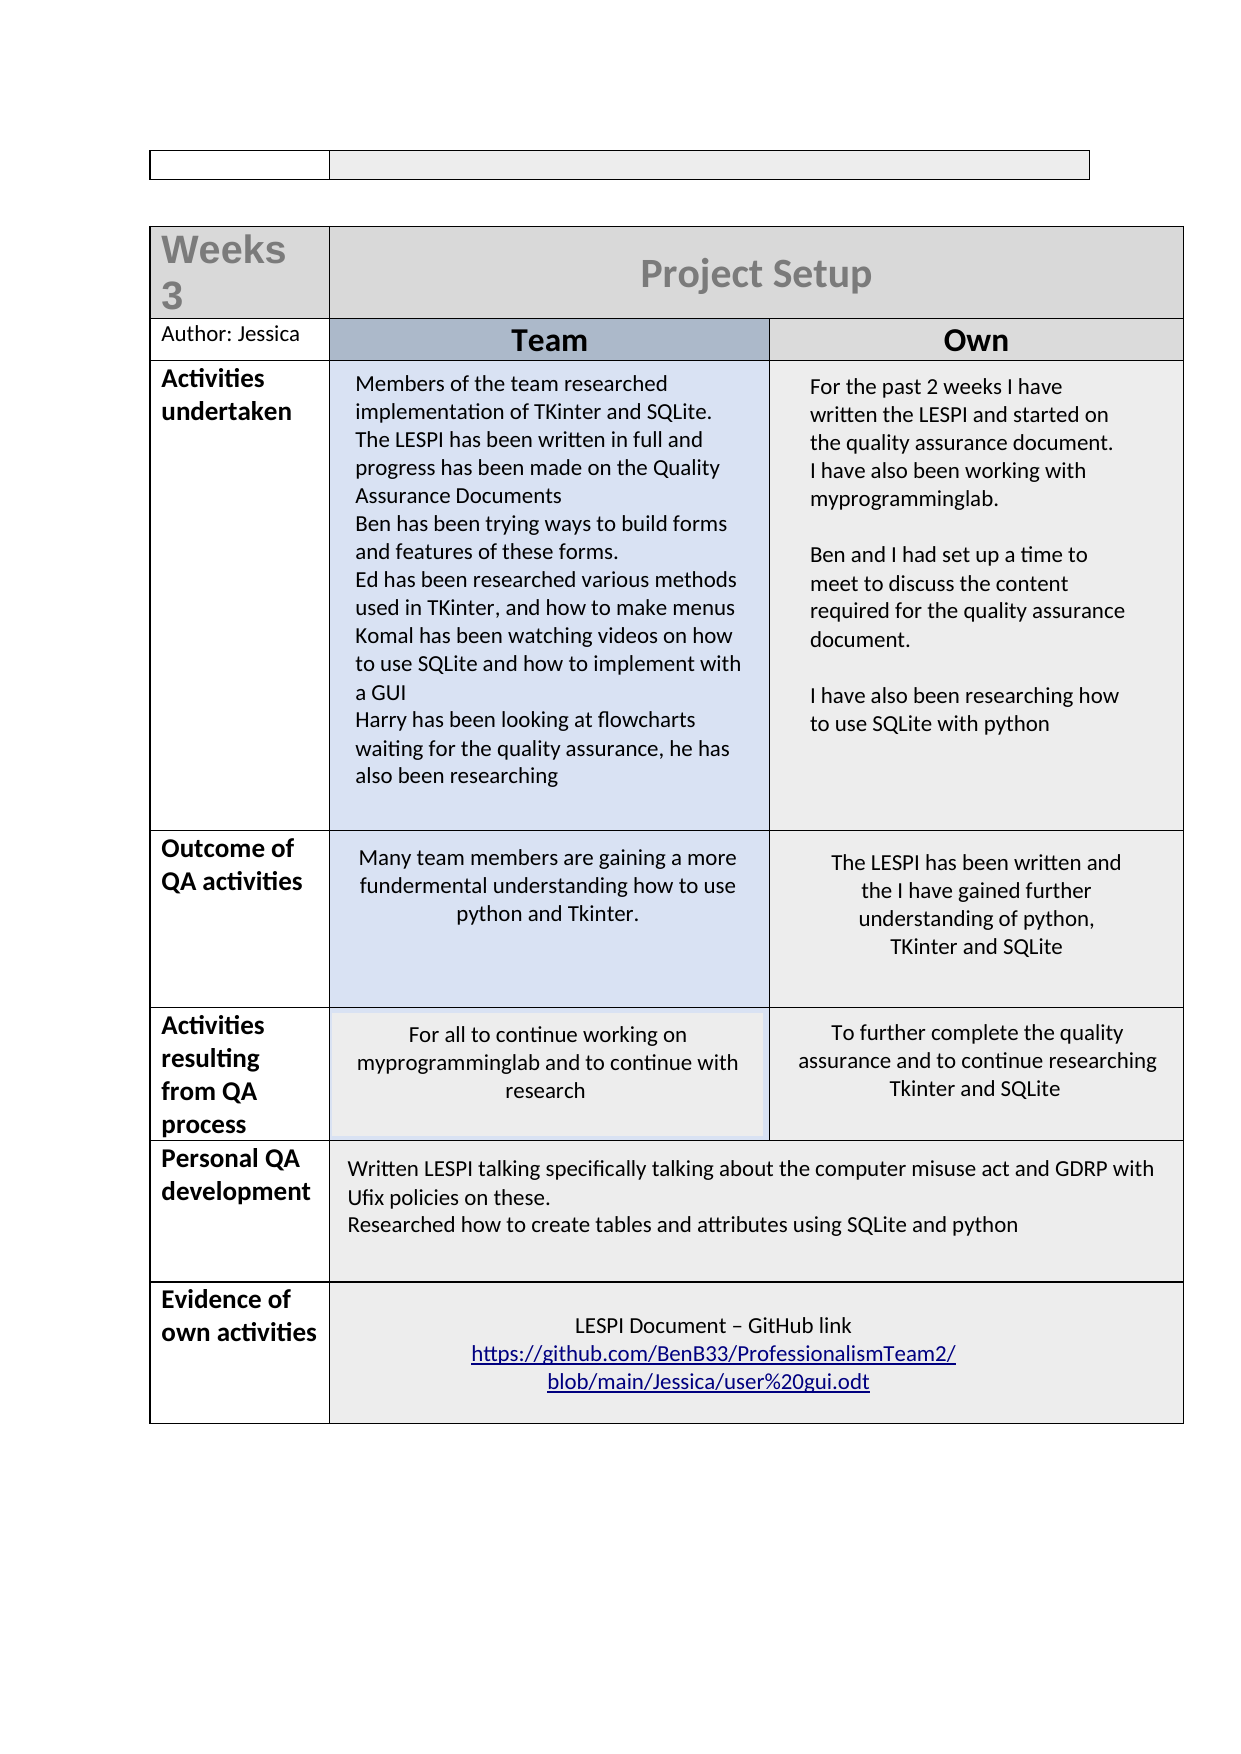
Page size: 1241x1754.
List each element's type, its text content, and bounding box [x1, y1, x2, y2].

table_cell [332, 1013, 763, 1136]
table_cell [330, 151, 1089, 179]
table_cell Outcome of QA activities [151, 831, 329, 1007]
table_cell Team [330, 319, 769, 360]
table_cell [330, 1283, 1183, 1423]
table_cell [770, 831, 1183, 1007]
table_cell [151, 151, 329, 179]
table_cell [330, 831, 769, 1007]
table_cell Author: Jessica [151, 319, 329, 360]
table_cell [330, 1008, 769, 1140]
table_cell Activities undertaken [151, 361, 329, 830]
table_cell Own [770, 319, 1183, 360]
table_cell [330, 1141, 1183, 1281]
table_header Project Setup [330, 227, 1183, 318]
table_cell Evidence of own activities [151, 1283, 329, 1423]
table_cell Activities resulting from QA process [151, 1008, 329, 1140]
table_header Weeks 3 [151, 227, 329, 318]
table_cell [330, 361, 769, 830]
table_cell Personal QA development [151, 1141, 329, 1281]
table_cell [770, 1008, 1183, 1140]
table_cell [770, 361, 1183, 830]
